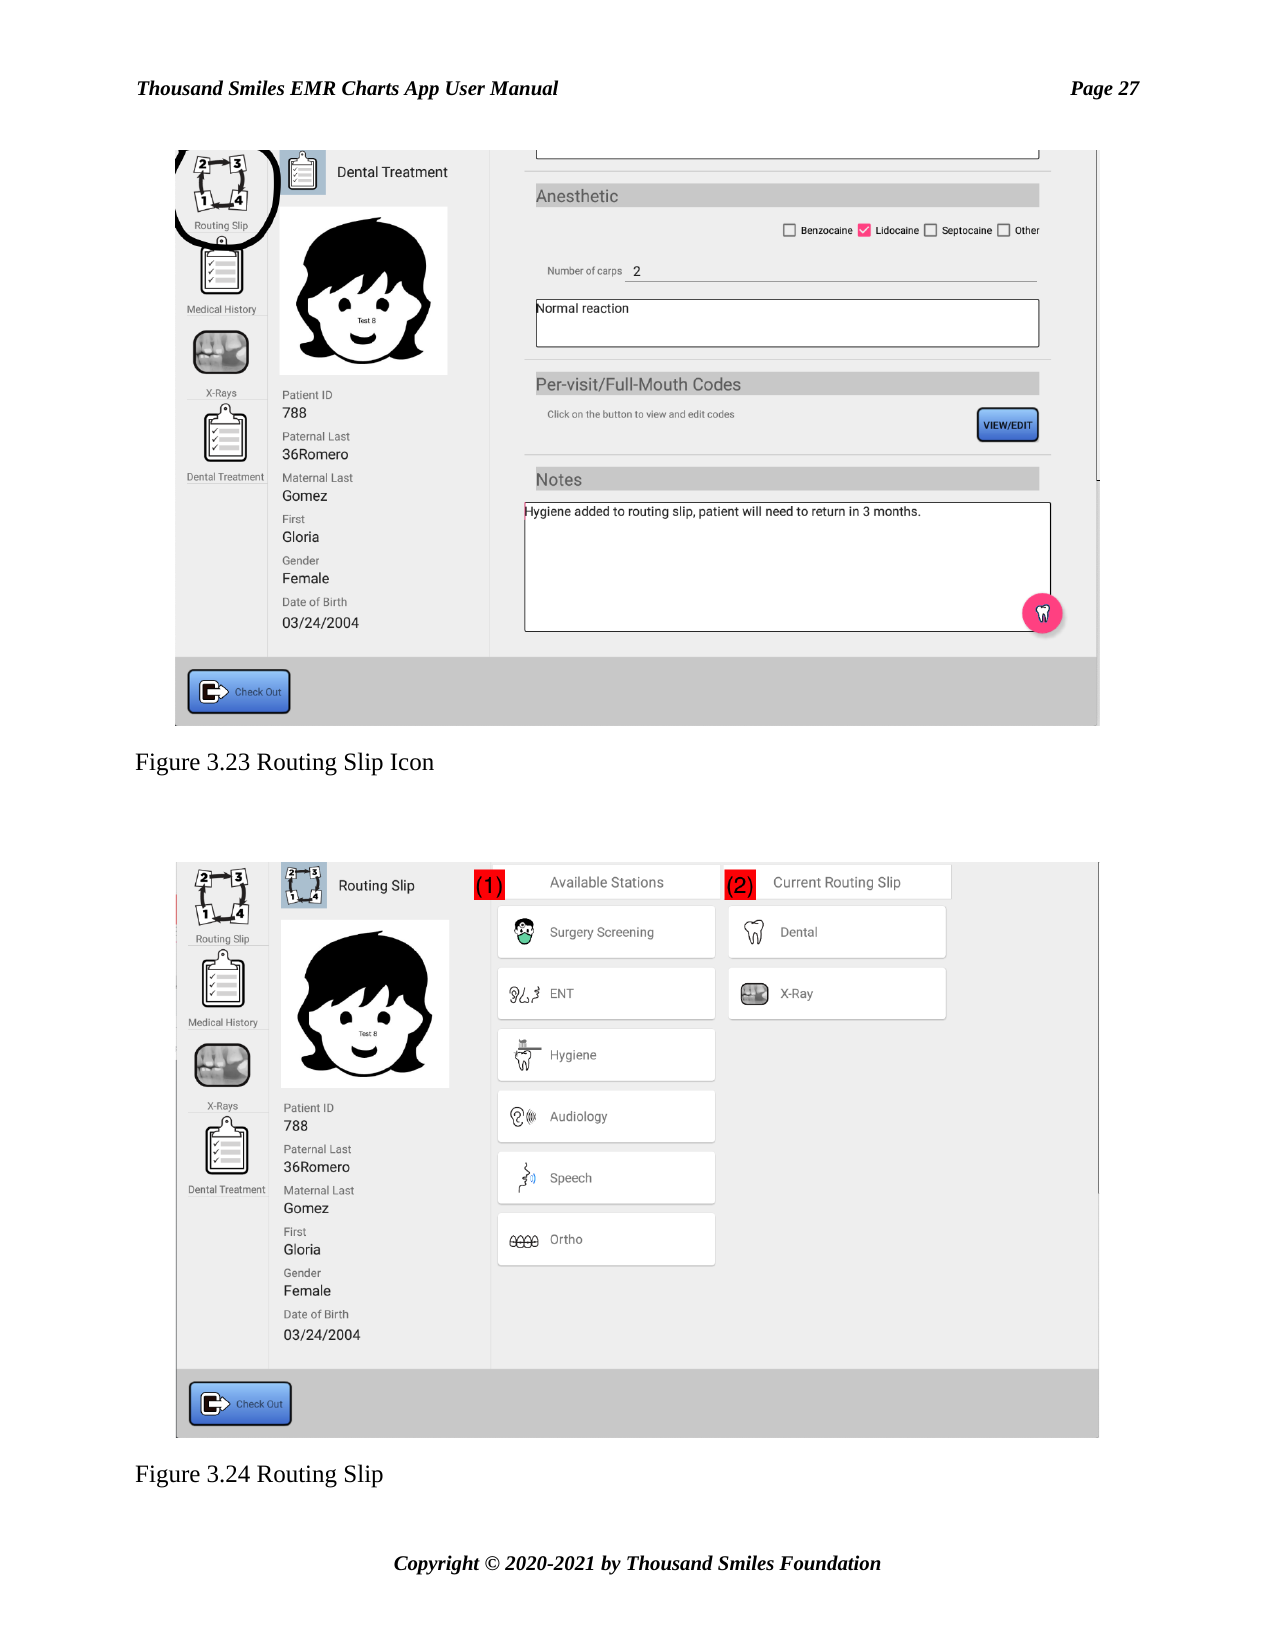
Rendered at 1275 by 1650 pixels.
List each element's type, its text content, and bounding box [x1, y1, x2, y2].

picture [175, 862, 1100, 1438]
text Figure 3.24 Routing Slip [135, 1462, 1140, 1487]
picture [175, 150, 1100, 726]
text Figure 3.23 Routing Slip Icon [135, 750, 1140, 775]
